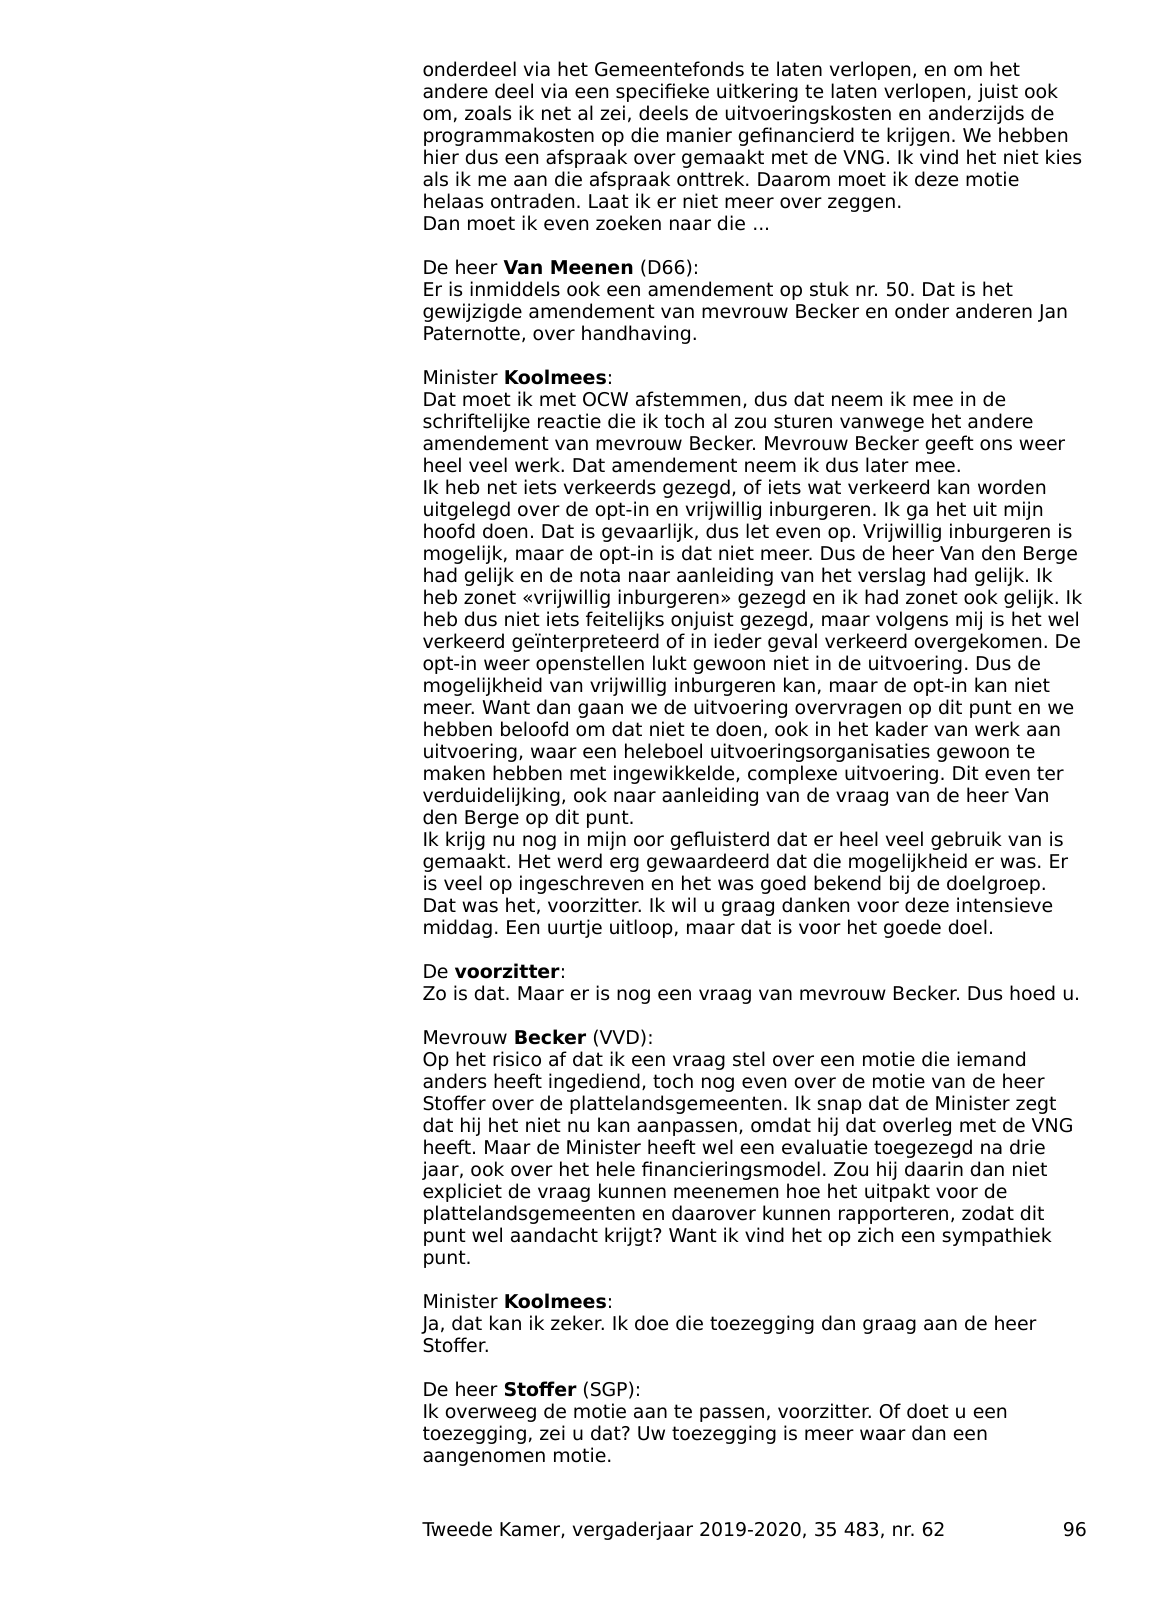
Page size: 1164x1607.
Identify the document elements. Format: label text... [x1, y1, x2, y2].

text Dat was het, voorzitter. Ik wil u graag danken voor deze intensieve middag. Een uurtje uitloop, maar dat is voor het goede doel. [422, 895, 1087, 939]
text Minister Koolmees: [422, 1291, 1087, 1313]
text Dan moet ik even zoeken naar die ... [422, 213, 1087, 235]
text Ja, dat kan ik zeker. Ik doe die toezegging dan graag aan de heer Stoffer. [422, 1313, 1087, 1357]
text De voorzitter: [422, 961, 1087, 983]
text De heer Stoffer (SGP): [422, 1379, 1087, 1401]
text De heer Van Meenen (D66): [422, 257, 1087, 279]
text onderdeel via het Gemeentefonds te laten verlopen, en om het andere deel via een specifieke uitkering te laten verlopen, juist ook om, zoals ik net al zei, deels de uitvoeringskosten en anderzijds de programmakosten op die manier gefinancierd te krijgen. We hebben hier dus een afspraak over gemaakt met de VNG. Ik vind het niet kies als ik me aan die afspraak onttrek. Daarom moet ik deze motie helaas ontraden. Laat ik er niet meer over zeggen. [422, 59, 1087, 213]
text Op het risico af dat ik een vraag stel over een motie die iemand anders heeft ingediend, toch nog even over de motie van de heer Stoffer over de plattelandsgemeenten. Ik snap dat de Minister zegt dat hij het niet nu kan aanpassen, omdat hij dat overleg met de VNG heeft. Maar de Minister heeft wel een evaluatie toegezegd na drie jaar, ook over het hele financieringsmodel. Zou hij daarin dan niet expliciet de vraag kunnen meenemen hoe het uitpakt voor de plattelandsgemeenten en daarover kunnen rapporteren, zodat dit punt wel aandacht krijgt? Want ik vind het op zich een sympathiek punt. [422, 1049, 1087, 1269]
text Zo is dat. Maar er is nog een vraag van mevrouw Becker. Dus hoed u. [422, 983, 1087, 1005]
text Ik krijg nu nog in mijn oor gefluisterd dat er heel veel gebruik van is gemaakt. Het werd erg gewaardeerd dat die mogelijkheid er was. Er is veel op ingeschreven en het was goed bekend bij de doelgroep. [422, 829, 1087, 895]
text Minister Koolmees: [422, 367, 1087, 389]
text Mevrouw Becker (VVD): [422, 1027, 1087, 1049]
text Er is inmiddels ook een amendement op stuk nr. 50. Dat is het gewijzigde amendement van mevrouw Becker en onder anderen Jan Paternotte, over handhaving. [422, 279, 1087, 345]
text Ik heb net iets verkeerds gezegd, of iets wat verkeerd kan worden uitgelegd over de opt-in en vrijwillig inburgeren. Ik ga het uit mijn hoofd doen. Dat is gevaarlijk, dus let even op. Vrijwillig inburgeren is mogelijk, maar de opt-in is dat niet meer. Dus de heer Van den Berge had gelijk en de nota naar aanleiding van het verslag had gelijk. Ik heb zonet «vrijwillig inburgeren» gezegd en ik had zonet ook gelijk. Ik heb dus niet iets feitelijks onjuist gezegd, maar volgens mij is het wel verkeerd geïnterpreteerd of in ieder geval verkeerd overgekomen. De opt-in weer openstellen lukt gewoon niet in de uitvoering. Dus de mogelijkheid van vrijwillig inburgeren kan, maar de opt-in kan niet meer. Want dan gaan we de uitvoering overvragen op dit punt en we hebben beloofd om dat niet te doen, ook in het kader van werk aan uitvoering, waar een heleboel uitvoeringsorganisaties gewoon te maken hebben met ingewikkelde, complexe uitvoering. Dit even ter verduidelijking, ook naar aanleiding van de vraag van de heer Van den Berge op dit punt. [422, 477, 1087, 829]
text Ik overweeg de motie aan te passen, voorzitter. Of doet u een toezegging, zei u dat? Uw toezegging is meer waar dan een aangenomen motie. [422, 1401, 1087, 1467]
text Dat moet ik met OCW afstemmen, dus dat neem ik mee in de schriftelijke reactie die ik toch al zou sturen vanwege het andere amendement van mevrouw Becker. Mevrouw Becker geeft ons weer heel veel werk. Dat amendement neem ik dus later mee. [422, 389, 1087, 477]
